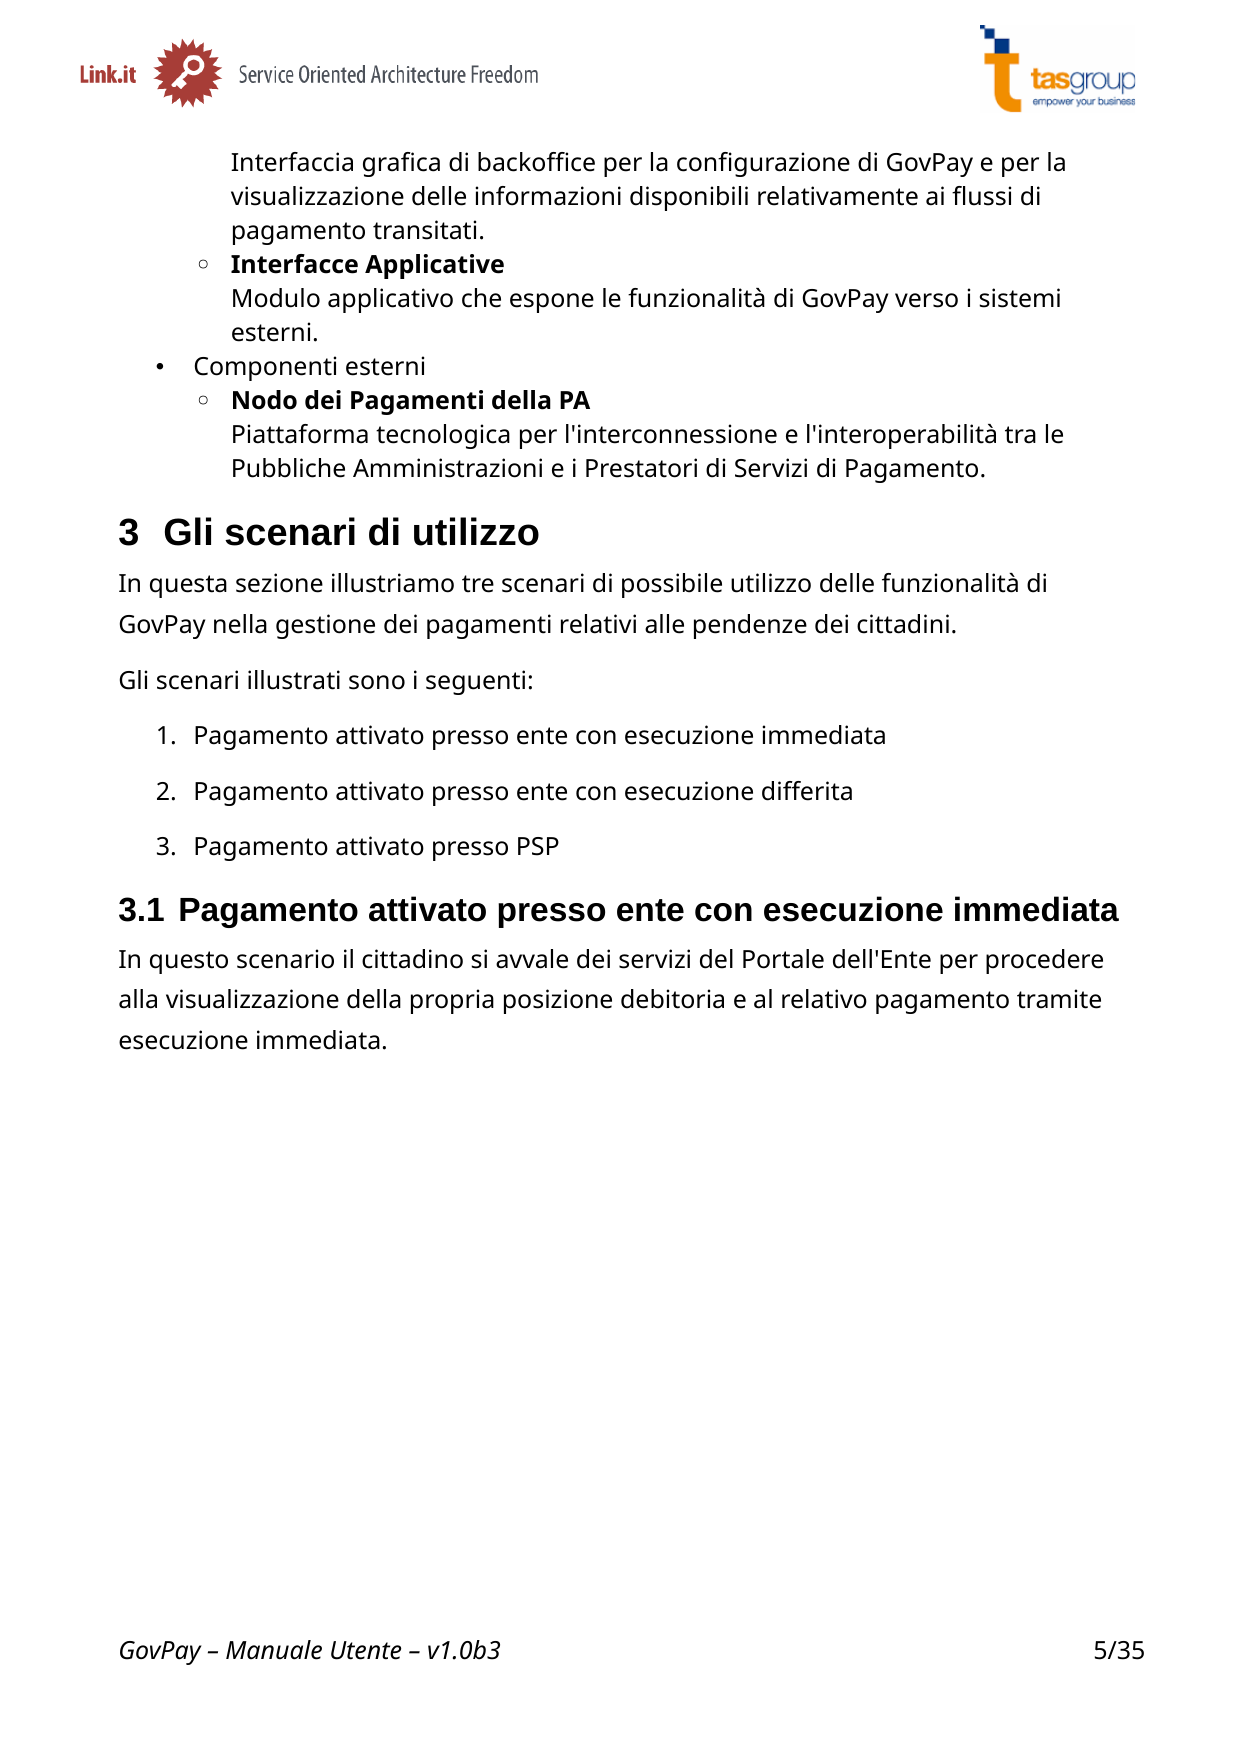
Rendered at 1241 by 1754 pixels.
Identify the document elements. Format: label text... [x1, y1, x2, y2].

picture [1, 33, 602, 113]
subtitle Gli scenari di utilizzo [118, 510, 1122, 553]
list Pagamento attivato presso ente con esecuzione differita [156, 773, 1122, 807]
list Modulo applicativo che espone le funzionalità di GovPay verso i sistemi esterni. [193, 281, 1122, 349]
list Interfaccia grafica di backoffice per la configurazione di GovPay e per la visualizzazione delle informazioni disponibili relativamente ai flussi di pagamento transitati. [193, 144, 1122, 246]
text Gli scenari illustrati sono i seguenti: [118, 662, 1122, 696]
list Componenti esterni [156, 349, 1122, 383]
list Interfacce Applicative [193, 246, 1122, 281]
list Pagamento attivato presso ente con esecuzione immediata [156, 718, 1122, 752]
subtitle Pagamento attivato presso ente con esecuzione immediata [118, 890, 1122, 929]
list Nodo dei Pagamenti della PA [193, 383, 1122, 417]
list Pagamento attivato presso PSP [156, 828, 1122, 863]
text In questa sezione illustriamo tre scenari di possibile utilizzo delle funzionalità di GovPay nella gestione dei pagamenti relativi alle pendenze dei cittadini. [118, 566, 1122, 641]
picture [980, 25, 1136, 113]
text In questo scenario il cittadino si avvale dei servizi del Portale dell'Ente per procedere alla visualizzazione della propria posizione debitoria e al relativo pagamento tramite esecuzione immediata. [118, 941, 1122, 1057]
list Piattaforma tecnologica per l'interconnessione e l'interoperabilità tra le Pubbliche Amministrazioni e i Prestatori di Servizi di Pagamento. [193, 417, 1122, 485]
